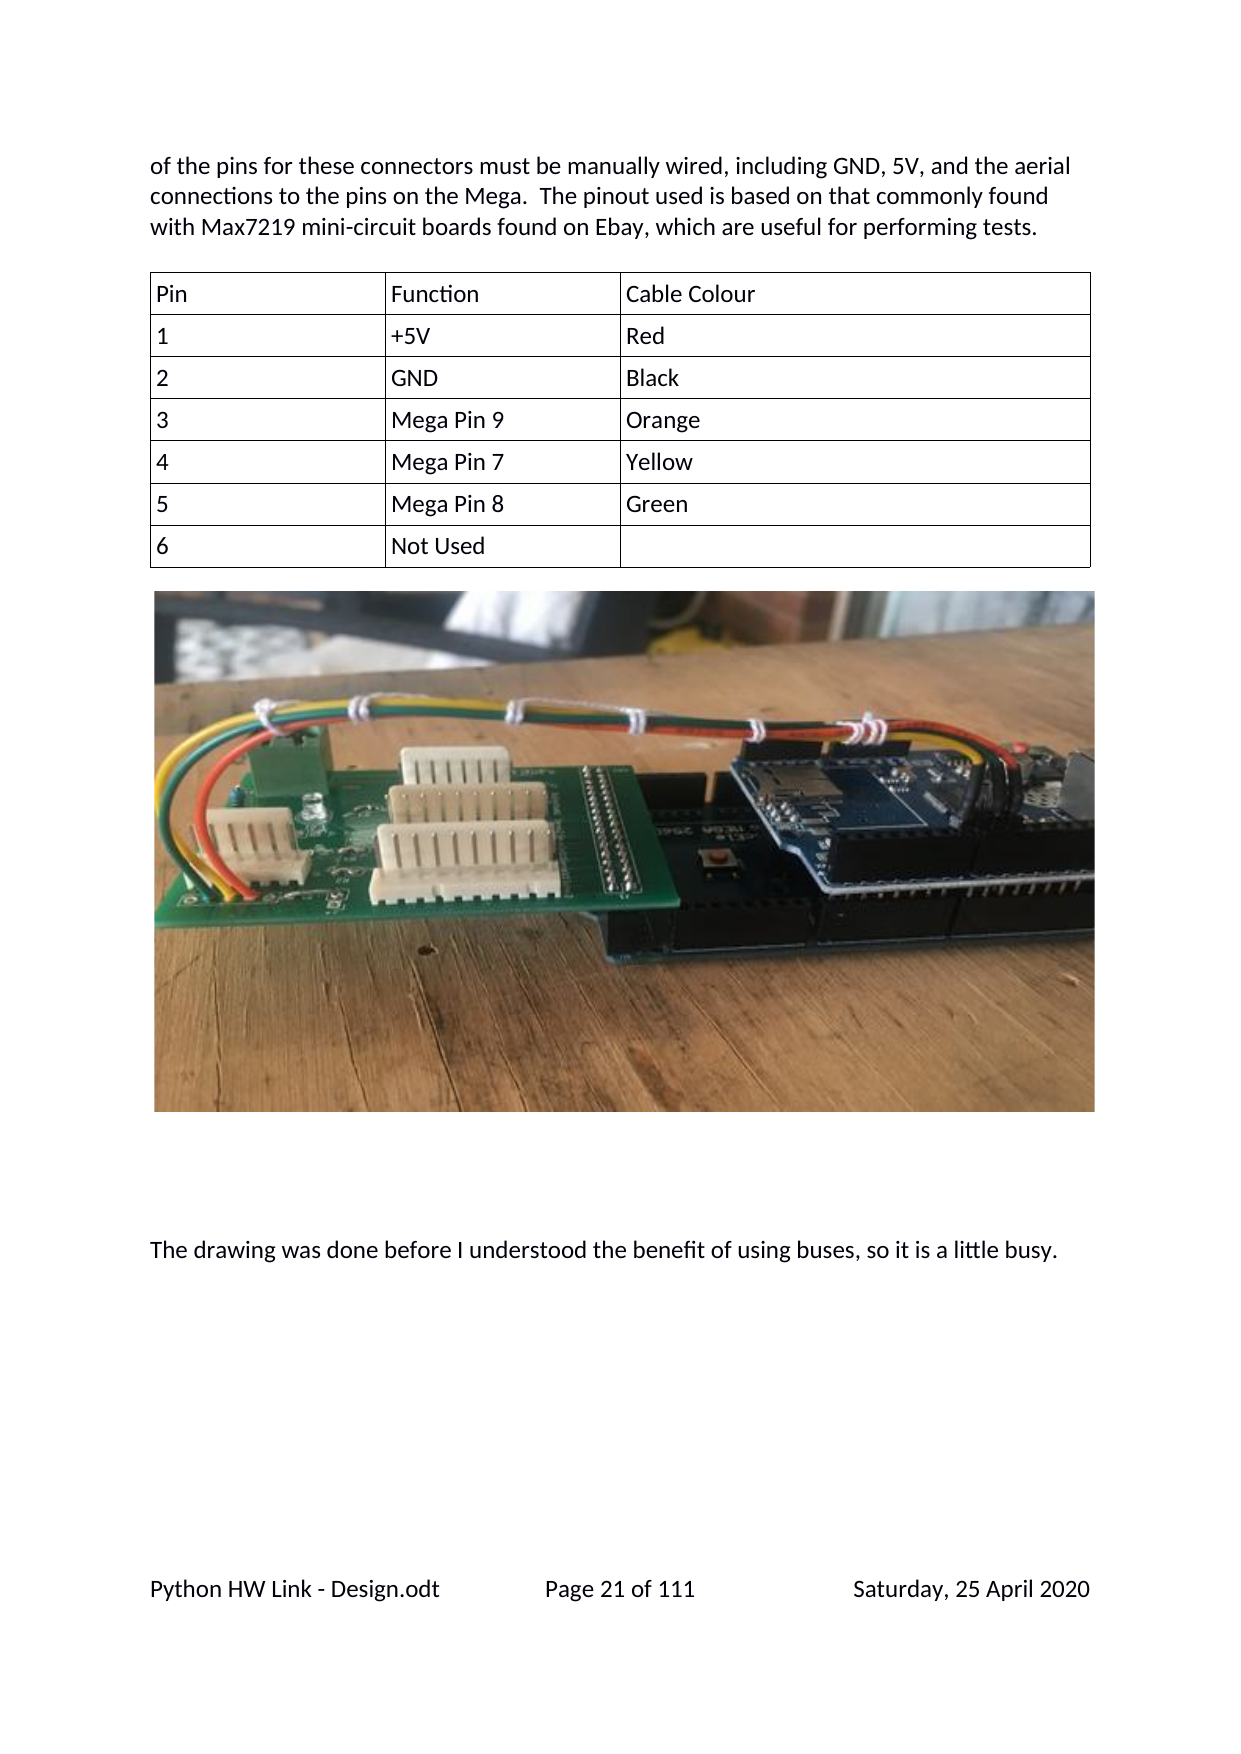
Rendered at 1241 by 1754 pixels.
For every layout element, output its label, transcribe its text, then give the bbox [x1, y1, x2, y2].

table_cell 3 [151, 399, 385, 440]
table_cell 1 [151, 315, 385, 356]
table_cell Green [621, 484, 1090, 524]
table_cell 5 [151, 484, 385, 524]
table_cell Not Used [386, 526, 620, 567]
text The drawing was done before I understood the benefit of using buses, so it is a little busy. [150, 1234, 1090, 1264]
table_cell [621, 526, 1090, 567]
table_header Function [386, 273, 620, 314]
table_cell Yellow [621, 441, 1090, 482]
table_cell +5V [386, 315, 620, 356]
table_cell 2 [151, 357, 385, 398]
table_cell Mega Pin 9 [386, 399, 620, 440]
table_header Pin [151, 273, 385, 314]
table_cell Mega Pin 7 [386, 441, 620, 482]
table_cell Mega Pin 8 [386, 484, 620, 524]
table_cell 6 [151, 526, 385, 567]
table_cell Orange [621, 399, 1090, 440]
table_cell Red [621, 315, 1090, 356]
table_cell Black [621, 357, 1090, 398]
table_header Cable Colour [621, 273, 1090, 314]
text of the pins for these connectors must be manually wired, including GND, 5V, and the aerial connections to the pins on the Mega. The pinout used is based on that commonly found with Max7219 mini-circuit boards found on Ebay, which are useful for performing tests. [150, 150, 1090, 242]
picture [154, 591, 1095, 1112]
table_cell GND [386, 357, 620, 398]
table_cell 4 [151, 441, 385, 482]
